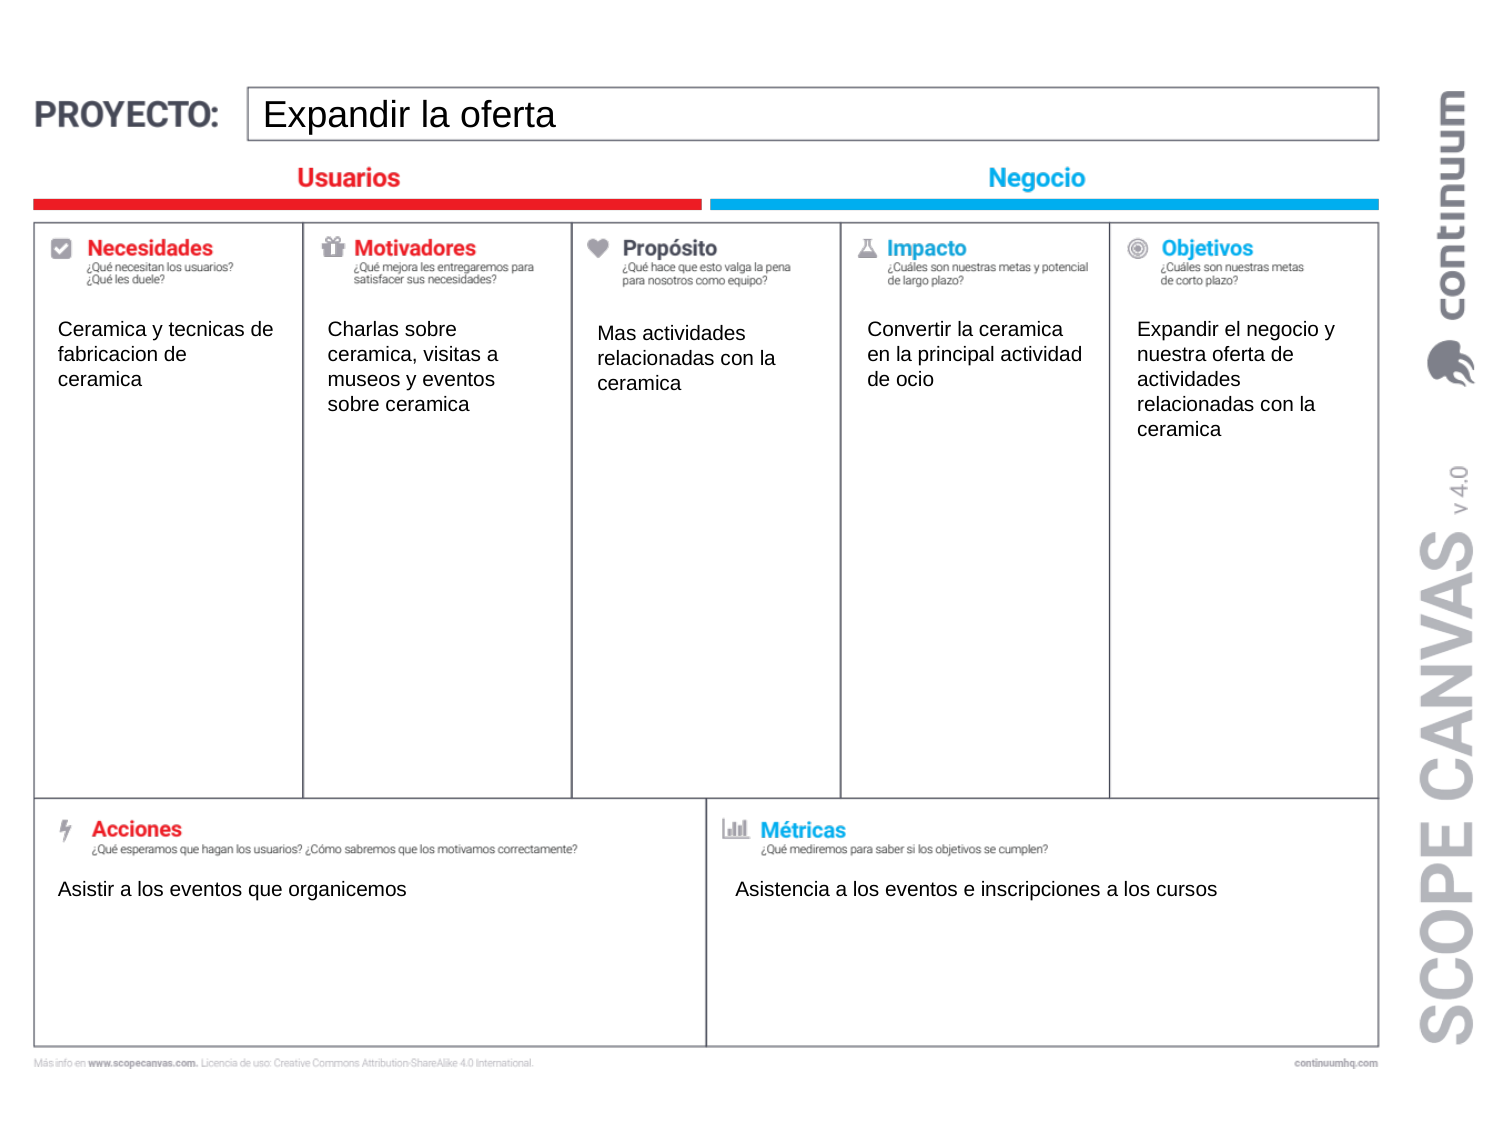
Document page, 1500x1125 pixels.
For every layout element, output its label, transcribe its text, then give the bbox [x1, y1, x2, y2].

text_box Ceramica y tecnicas de fabricacion de ceramica [43, 308, 292, 399]
text_box Expandir la oferta [248, 82, 1376, 143]
text_box Asistencia a los eventos e inscripciones a los cursos [720, 868, 1354, 908]
text_box Asistir a los eventos que organicemos [43, 868, 676, 908]
text_box Charlas sobre ceramica, visitas a museos y eventos sobre ceramica [312, 308, 562, 424]
text_box Expandir el negocio y nuestra oferta de actividades relacionadas con la ceramica [1122, 308, 1371, 449]
text_box Mas actividades relacionadas con la ceramica [582, 312, 831, 403]
text_box Convertir la ceramica en la principal actividad de ocio [852, 308, 1101, 399]
picture [0, 39, 1500, 1089]
